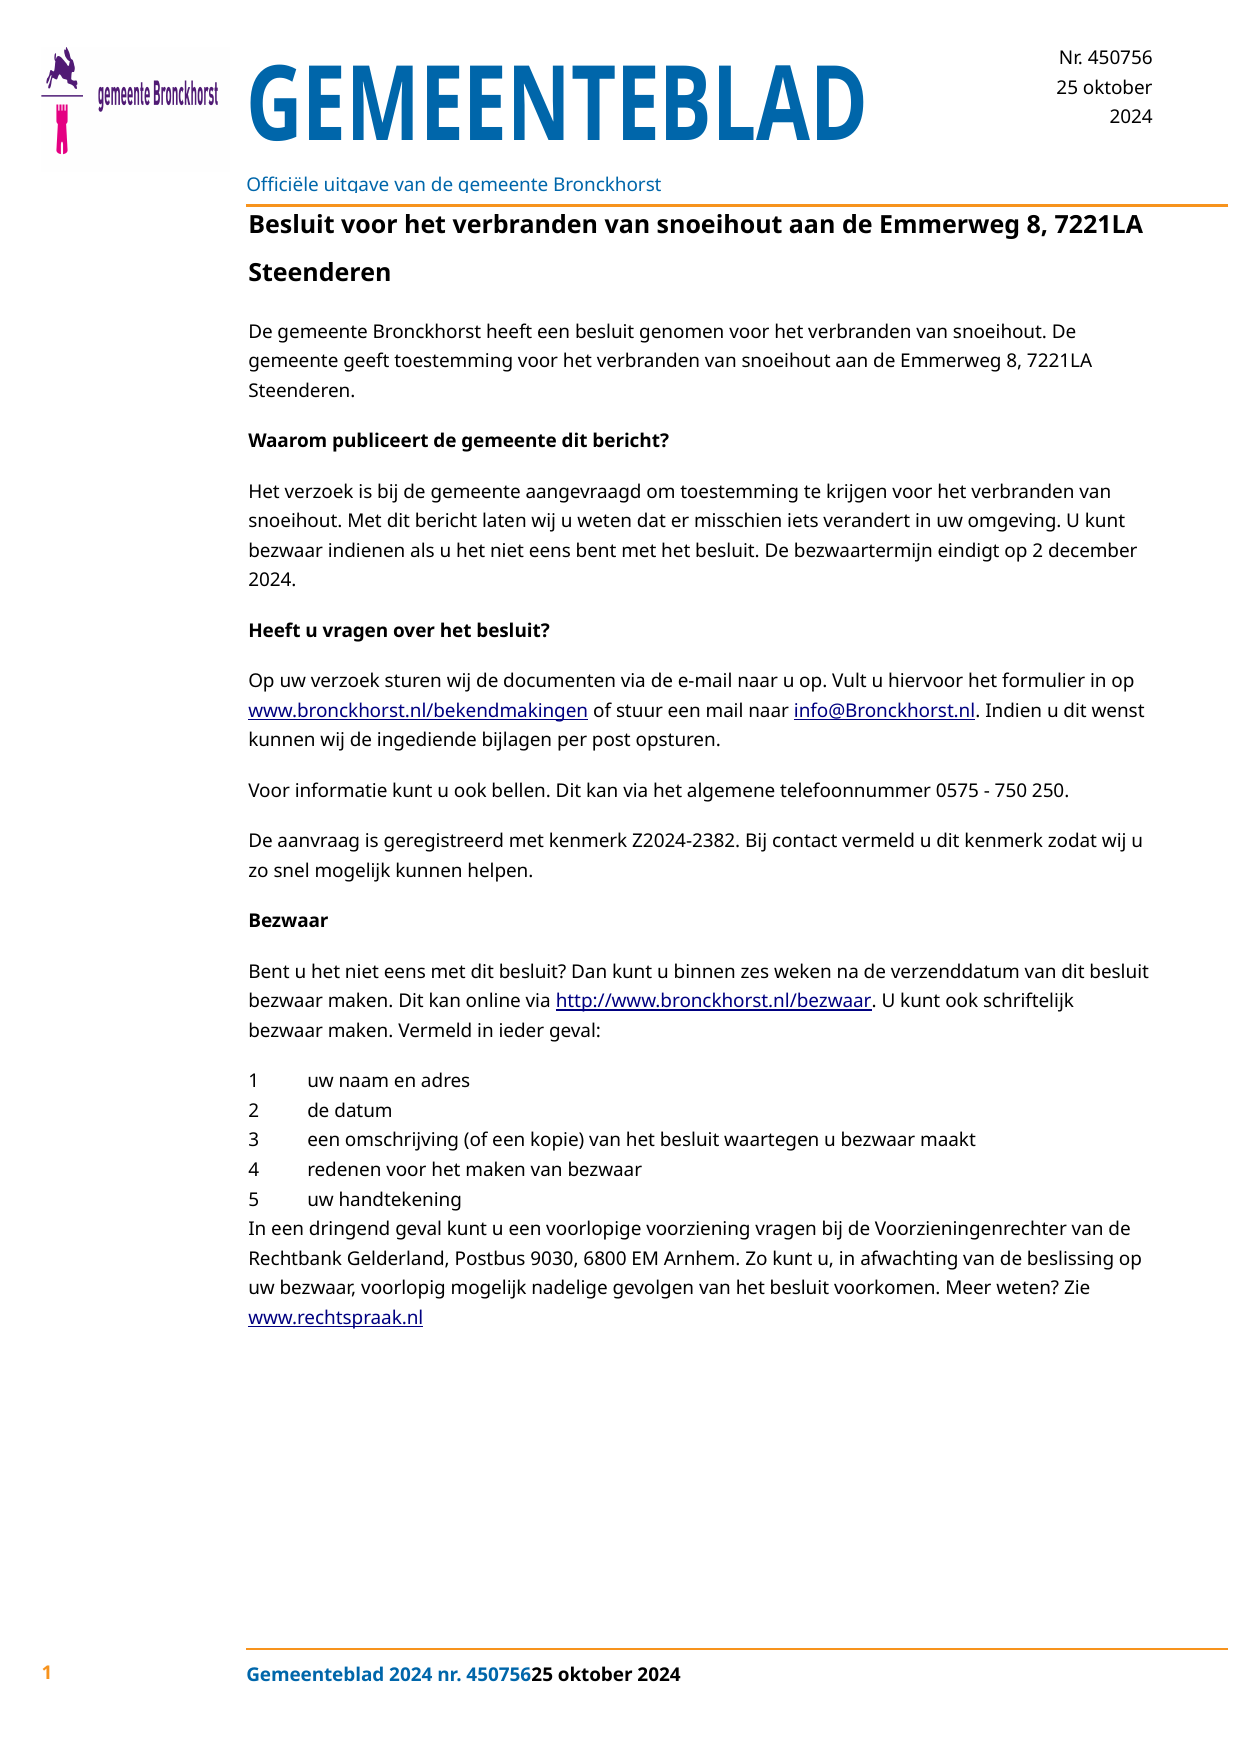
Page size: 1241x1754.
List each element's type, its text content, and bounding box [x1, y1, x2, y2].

list uw naam en adres [248, 1067, 1152, 1093]
text In een dringend geval kunt u een voorlopige voorziening vragen bij de Voorzieningenrechter van de Rechtbank Gelderland, Postbus 9030, 6800 EM Arnhem. Zo kunt u, in afwachting van de beslissing op uw bezwaar, voorlopig mogelijk nadelige gevolgen van het besluit voorkomen. Meer weten? Zie www.rechtspraak.nl [248, 1215, 1152, 1330]
text De gemeente Bronckhorst heeft een besluit genomen voor het verbranden van snoeihout. De gemeente geeft toestemming voor het verbranden van snoeihout aan de Emmerweg 8, 7221LA Steenderen. [248, 318, 1152, 403]
text Bent u het niet eens met dit besluit? Dan kunt u binnen zes weken na de verzenddatum van dit besluit bezwaar maken. Dit kan online via http://www.bronckhorst.nl/bezwaar. U kunt ook schriftelijk bezwaar maken. Vermeld in ieder geval: [248, 958, 1152, 1043]
text Voor informatie kunt u ook bellen. Dit kan via het algemene telefoonnummer 0575 - 750 250. [248, 777, 1152, 803]
text Op uw verzoek sturen wij de documenten via de e-mail naar u op. Vult u hiervoor het formulier in op www.bronckhorst.nl/bekendmakingen of stuur een mail naar info@Bronckhorst.nl. Indien u dit wenst kunnen wij de ingediende bijlagen per post opsturen. [248, 667, 1152, 752]
picture [41, 47, 231, 172]
text Waarom publiceert de gemeente dit bericht? [248, 427, 1152, 453]
text Besluit voor het verbranden van snoeihout aan de Emmerweg 8, 7221LA Steenderen [248, 207, 1152, 288]
text Heeft u vragen over het besluit? [248, 617, 1152, 643]
list redenen voor het maken van bezwaar [248, 1156, 1152, 1182]
text Bezwaar [248, 907, 1152, 933]
list een omschrijving (of een kopie) van het besluit waartegen u bezwaar maakt [248, 1127, 1152, 1152]
list uw handtekening [248, 1186, 1152, 1212]
text Het verzoek is bij de gemeente aangevraagd om toestemming te krijgen voor het verbranden van snoeihout. Met dit bericht laten wij u weten dat er misschien iets verandert in uw omgeving. U kunt bezwaar indienen als u het niet eens bent met het besluit. De bezwaartermijn eindigt op 2 december 2024. [248, 478, 1152, 592]
list de datum [248, 1097, 1152, 1123]
text De aanvraag is geregistreerd met kenmerk Z2024-2382. Bij contact vermeld u dit kenmerk zodat wij u zo snel mogelijk kunnen helpen. [248, 827, 1152, 883]
